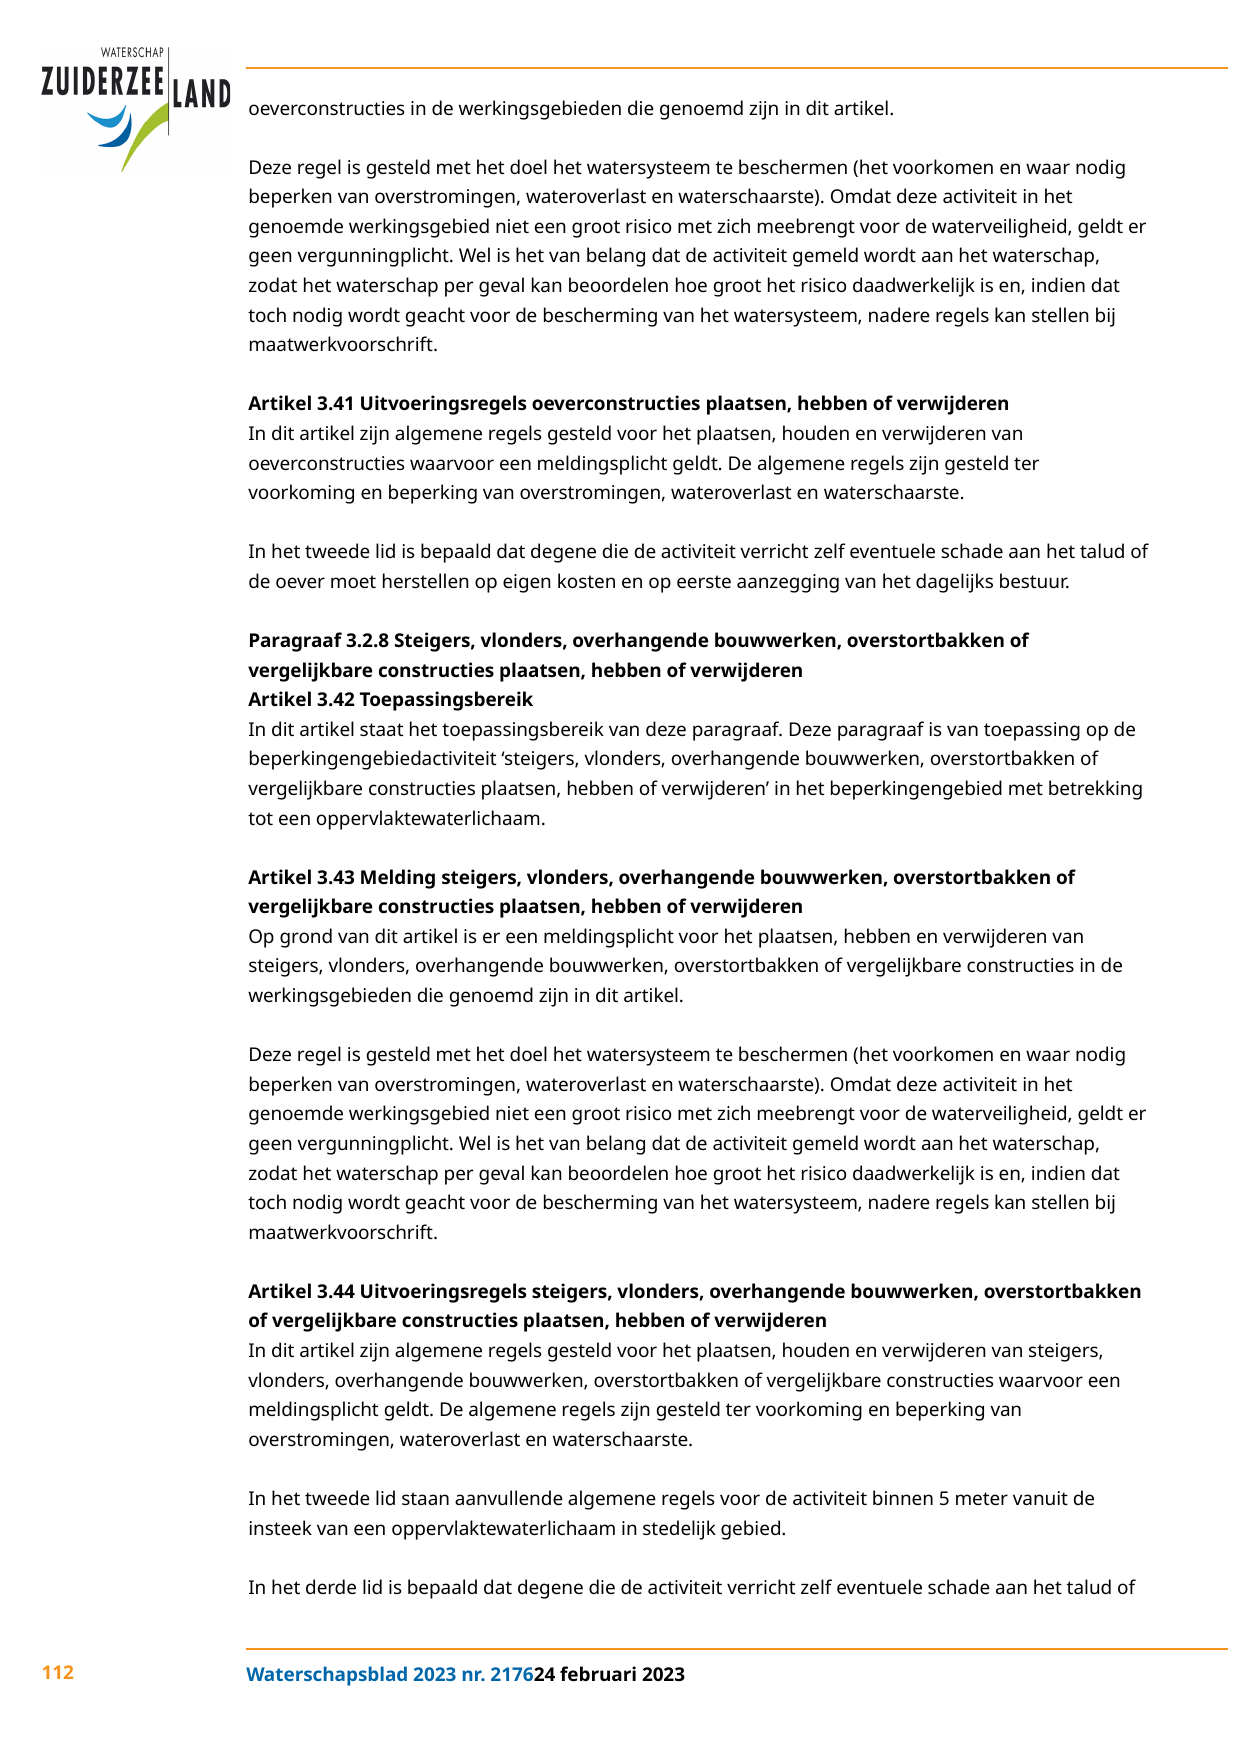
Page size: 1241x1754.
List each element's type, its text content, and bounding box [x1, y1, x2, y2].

text Deze regel is gesteld met het doel het watersysteem te beschermen (het voorkomen en waar nodig beperken van overstromingen, wateroverlast en waterschaarste). Omdat deze activiteit in het genoemde werkingsgebied niet een groot risico met zich meebrengt voor de waterveiligheid, geldt er geen vergunningplicht. Wel is het van belang dat de activiteit gemeld wordt aan het waterschap, zodat het waterschap per geval kan beoordelen hoe groot het risico daadwerkelijk is en, indien dat toch nodig wordt geacht voor de bescherming van het watersysteem, nadere regels kan stellen bij maatwerkvoorschrift. [248, 1041, 1152, 1245]
text In het tweede lid staan aanvullende algemene regels voor de activiteit binnen 5 meter vanuit de insteek van een oppervlaktewaterlichaam in stedelijk gebied. [248, 1485, 1152, 1541]
text Paragraaf 3.2.8 Steigers, vlonders, overhangende bouwwerken, overstortbakken of vergelijkbare constructies plaatsen, hebben of verwijderen [248, 627, 1152, 683]
text Artikel 3.43 Melding steigers, vlonders, overhangende bouwwerken, overstortbakken of vergelijkbare constructies plaatsen, hebben of verwijderen [248, 864, 1152, 919]
text In dit artikel zijn algemene regels gesteld voor het plaatsen, houden en verwijderen van oeverconstructies waarvoor een meldingsplicht geldt. De algemene regels zijn gesteld ter voorkoming en beperking van overstromingen, wateroverlast en waterschaarste. [248, 420, 1152, 505]
text In dit artikel staat het toepassingsbereik van deze paragraaf. Deze paragraaf is van toepassing op de beperkingengebiedactiviteit ‘steigers, vlonders, overhangende bouwwerken, overstortbakken of vergelijkbare constructies plaatsen, hebben of verwijderen’ in het beperkingengebied met betrekking tot een oppervlaktewaterlichaam. [248, 716, 1152, 831]
text Deze regel is gesteld met het doel het watersysteem te beschermen (het voorkomen en waar nodig beperken van overstromingen, wateroverlast en waterschaarste). Omdat deze activiteit in het genoemde werkingsgebied niet een groot risico met zich meebrengt voor de waterveiligheid, geldt er geen vergunningplicht. Wel is het van belang dat de activiteit gemeld wordt aan het waterschap, zodat het waterschap per geval kan beoordelen hoe groot het risico daadwerkelijk is en, indien dat toch nodig wordt geacht voor de bescherming van het watersysteem, nadere regels kan stellen bij maatwerkvoorschrift. [248, 154, 1152, 357]
text In dit artikel zijn algemene regels gesteld voor het plaatsen, houden en verwijderen van steigers, vlonders, overhangende bouwwerken, overstortbakken of vergelijkbare constructies waarvoor een meldingsplicht geldt. De algemene regels zijn gesteld ter voorkoming en beperking van overstromingen, wateroverlast en waterschaarste. [248, 1337, 1152, 1452]
text Op grond van dit artikel is er een meldingsplicht voor het plaatsen, hebben en verwijderen van steigers, vlonders, overhangende bouwwerken, overstortbakken of vergelijkbare constructies in de werkingsgebieden die genoemd zijn in dit artikel. [248, 923, 1152, 1008]
text oeverconstructies in de werkingsgebieden die genoemd zijn in dit artikel. [248, 95, 1152, 121]
text In het derde lid is bepaald dat degene die de activiteit verricht zelf eventuele schade aan het talud of [248, 1574, 1152, 1600]
text Artikel 3.42 Toepassingsbereik [248, 686, 1152, 712]
picture [41, 47, 231, 172]
text Artikel 3.41 Uitvoeringsregels oeverconstructies plaatsen, hebben of verwijderen [248, 391, 1152, 416]
text Artikel 3.44 Uitvoeringsregels steigers, vlonders, overhangende bouwwerken, overstortbakken of vergelijkbare constructies plaatsen, hebben of verwijderen [248, 1278, 1152, 1333]
text In het tweede lid is bepaald dat degene die de activiteit verricht zelf eventuele schade aan het talud of de oever moet herstellen op eigen kosten en op eerste aanzegging van het dagelijks bestuur. [248, 538, 1152, 594]
